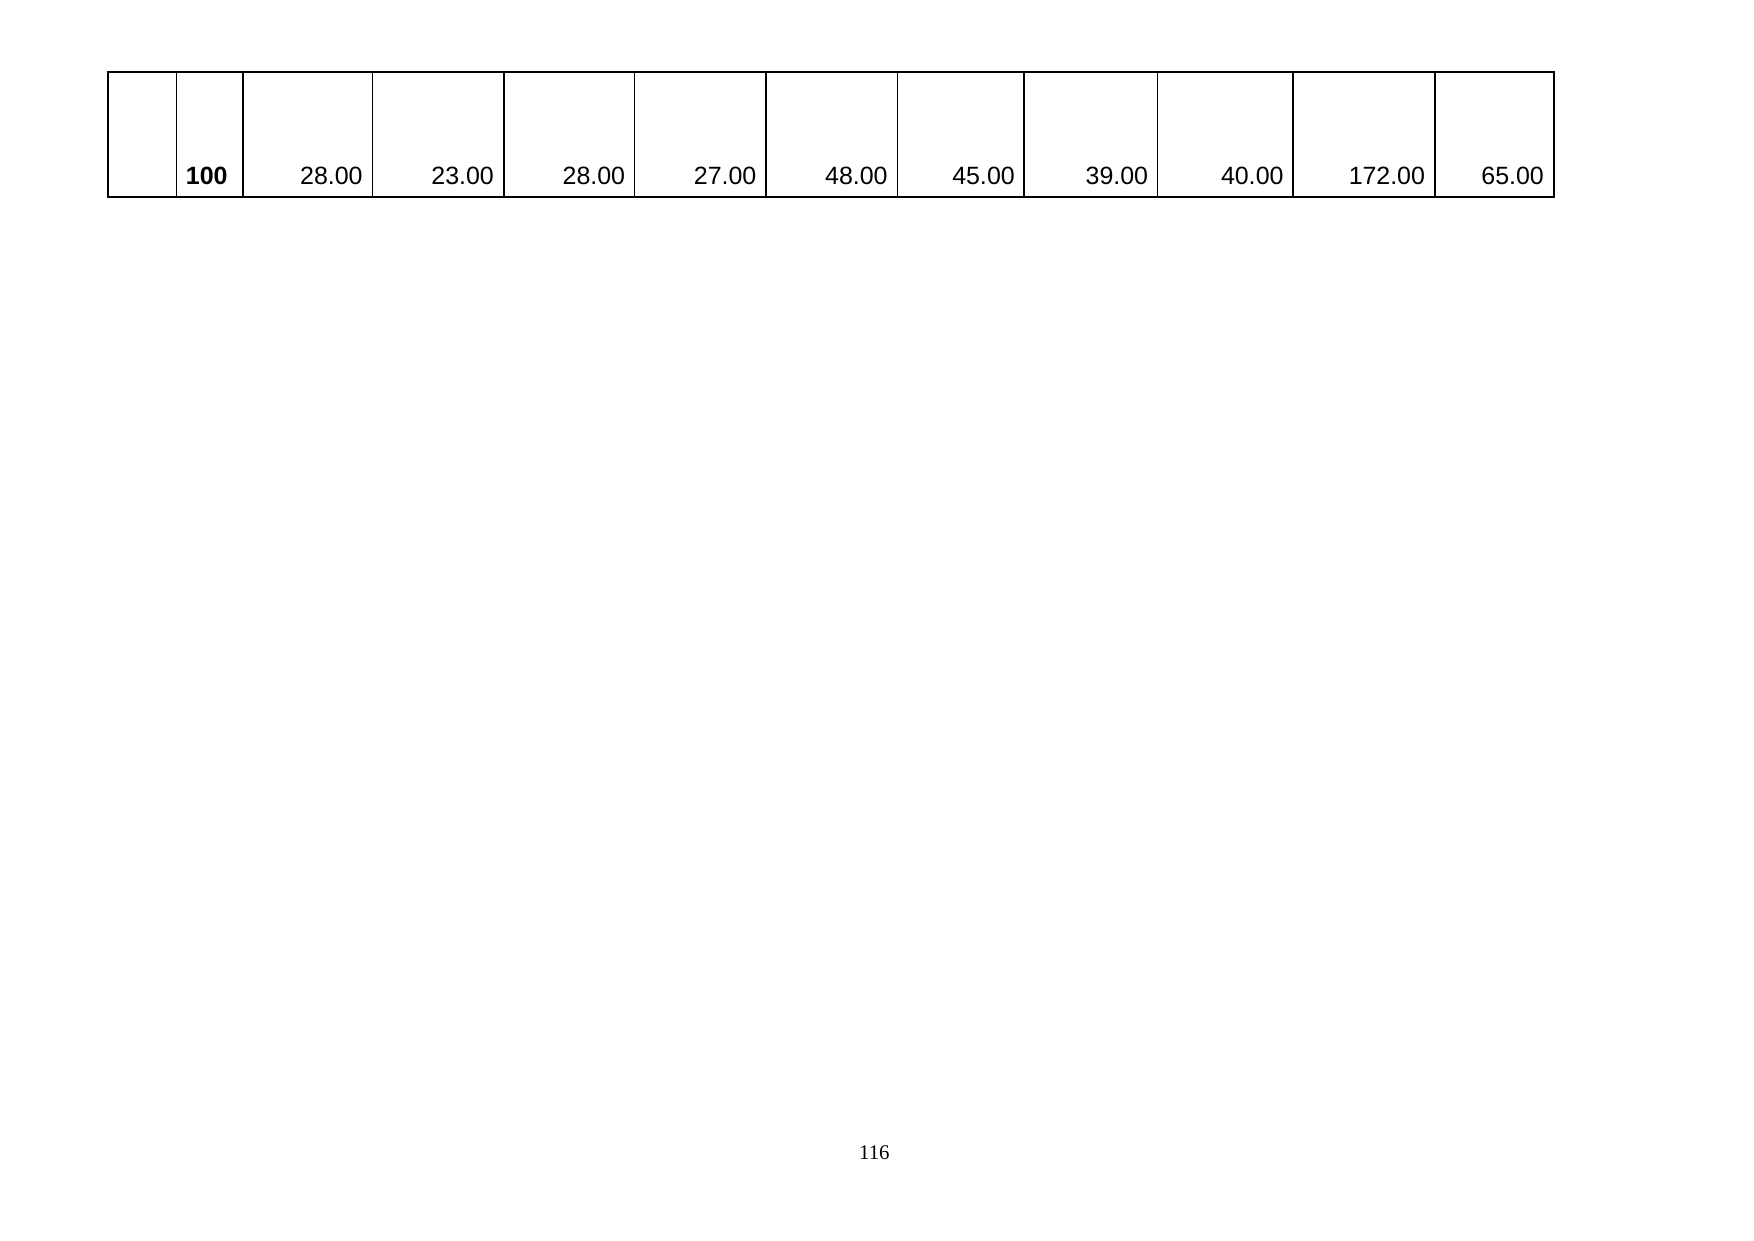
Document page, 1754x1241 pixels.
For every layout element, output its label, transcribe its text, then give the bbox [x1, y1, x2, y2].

table_cell 40.00 [1158, 73, 1292, 196]
table_cell 27.00 [635, 73, 765, 196]
table_cell 65.00 [1436, 73, 1553, 196]
table_cell 28.00 [505, 73, 634, 196]
table_cell 23.00 [373, 73, 503, 196]
table_cell 172.00 [1294, 73, 1434, 196]
table_cell 39.00 [1025, 73, 1157, 196]
table_cell [109, 73, 176, 196]
table_cell 45.00 [898, 73, 1023, 196]
table_cell 28.00 [244, 73, 372, 196]
table_cell 48.00 [767, 73, 897, 196]
table_cell 100 [177, 73, 242, 196]
